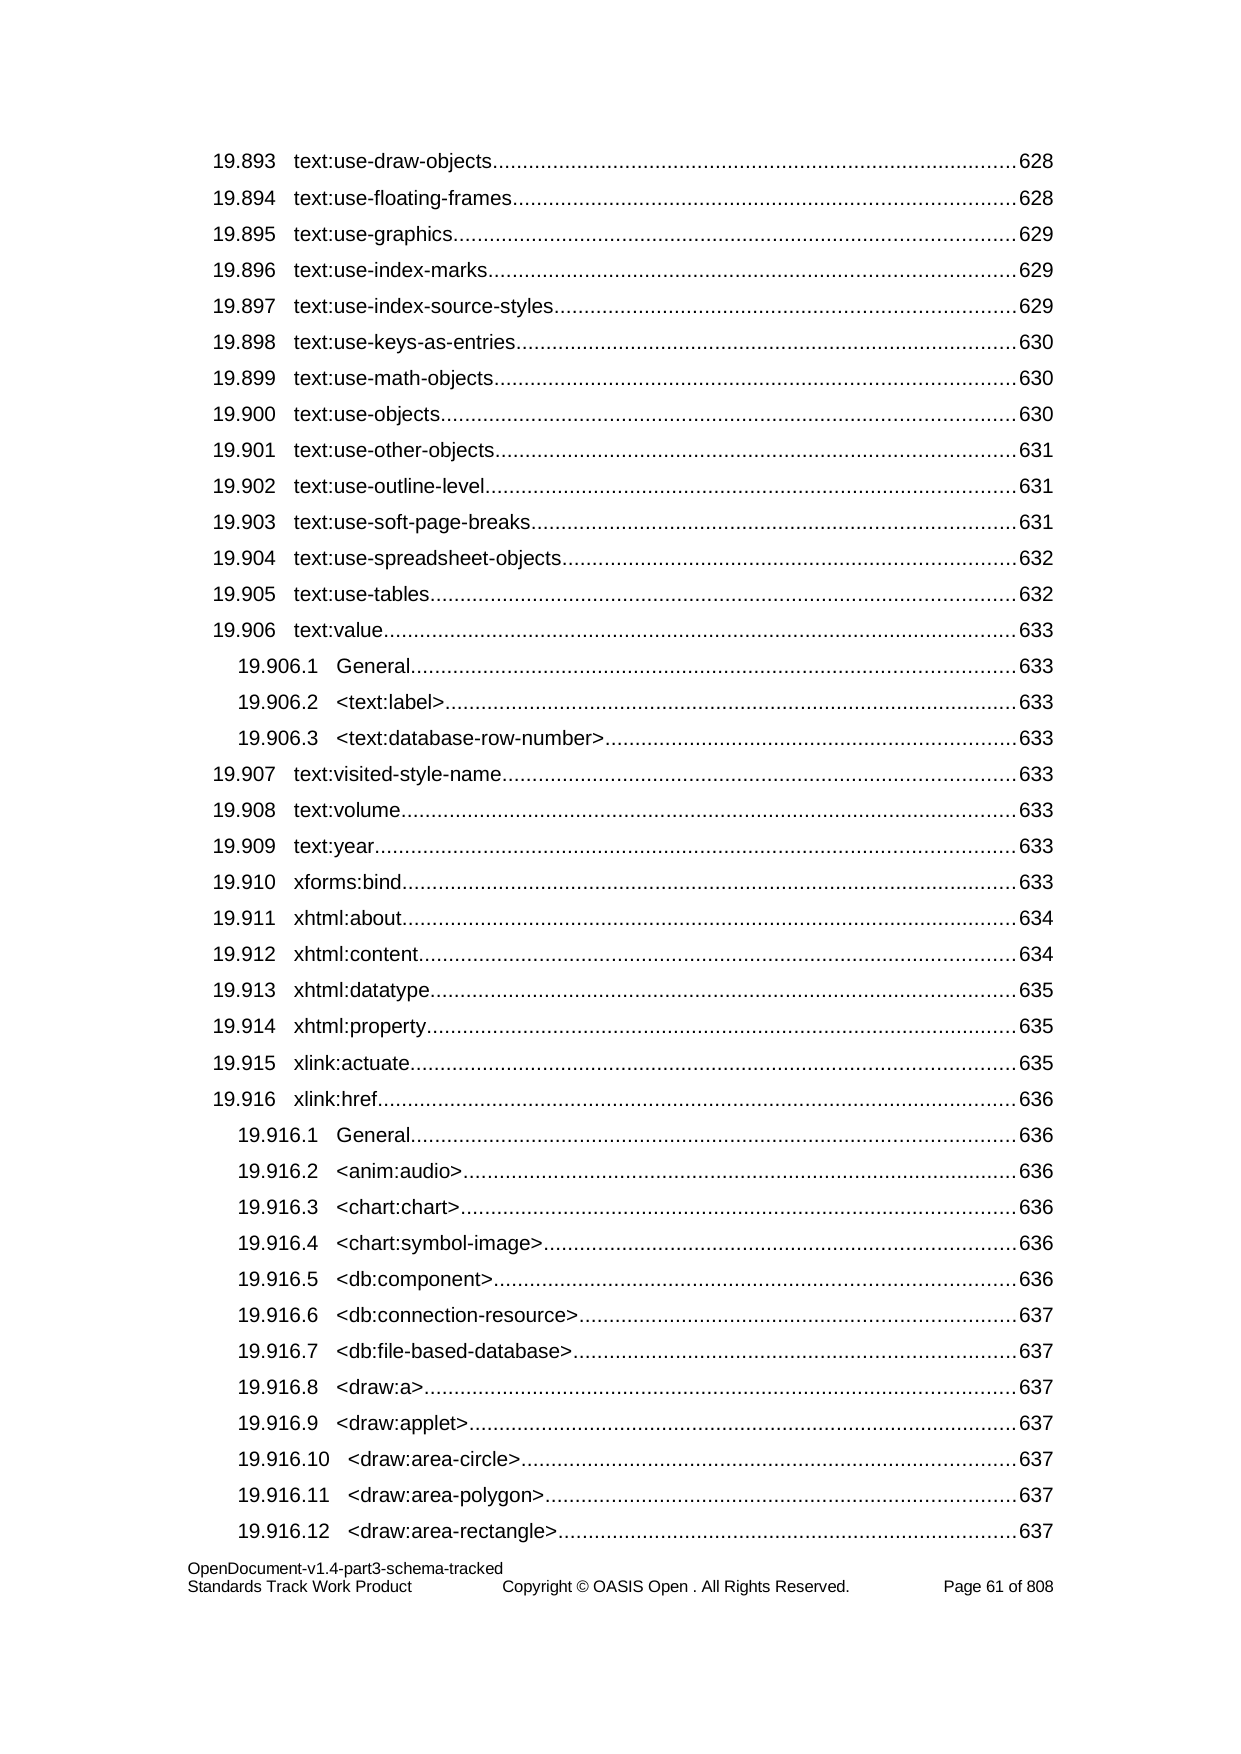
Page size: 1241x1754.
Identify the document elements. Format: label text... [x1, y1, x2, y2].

text 19.906 text:value 633 [212, 618, 1053, 642]
text 19.916.6 <db:connection-resource> 637 [237, 1303, 1053, 1327]
text 19.906.2 <text:label> 633 [237, 691, 1053, 714]
text 19.914 xhtml:property 635 [212, 1015, 1053, 1038]
text 19.916.7 <db:file-based-database> 637 [237, 1339, 1053, 1363]
text 19.916.2 <anim:audio> 636 [237, 1159, 1053, 1183]
text 19.906.1 General 633 [237, 654, 1053, 678]
text 19.916.4 <chart:symbol-image> 636 [237, 1231, 1053, 1255]
text 19.916.8 <draw:a> 637 [237, 1375, 1053, 1399]
text 19.916.5 <db:component> 636 [237, 1267, 1053, 1291]
text 19.893 text:use-draw-objects 628 [212, 150, 1053, 173]
text 19.904 text:use-spreadsheet-objects 632 [212, 546, 1053, 570]
text 19.916.3 <chart:chart> 636 [237, 1195, 1053, 1219]
text 19.901 text:use-other-objects 631 [212, 438, 1053, 462]
text 19.916.10 <draw:area-circle> 637 [237, 1447, 1053, 1471]
text 19.898 text:use-keys-as-entries 630 [212, 330, 1053, 354]
text 19.895 text:use-graphics 629 [212, 222, 1053, 246]
text 19.903 text:use-soft-page-breaks 631 [212, 510, 1053, 534]
text 19.915 xlink:actuate 635 [212, 1051, 1053, 1074]
text 19.900 text:use-objects 630 [212, 402, 1053, 426]
text 19.908 text:volume 633 [212, 799, 1053, 822]
text 19.907 text:visited-style-name 633 [212, 763, 1053, 786]
text 19.912 xhtml:content 634 [212, 943, 1053, 966]
text 19.911 xhtml:about 634 [212, 907, 1053, 930]
text 19.909 text:year 633 [212, 835, 1053, 858]
text 19.906.3 <text:database-row-number> 633 [237, 727, 1053, 750]
text 19.899 text:use-math-objects 630 [212, 366, 1053, 390]
text 19.896 text:use-index-marks 629 [212, 258, 1053, 282]
text 19.905 text:use-tables 632 [212, 582, 1053, 606]
text 19.916.1 General 636 [237, 1123, 1053, 1147]
text 19.894 text:use-floating-frames 628 [212, 186, 1053, 209]
text 19.916.9 <draw:applet> 637 [237, 1411, 1053, 1435]
text 19.910 xforms:bind 633 [212, 871, 1053, 894]
text 19.897 text:use-index-source-styles 629 [212, 294, 1053, 318]
text 19.916 xlink:href 636 [212, 1087, 1053, 1111]
text 19.902 text:use-outline-level 631 [212, 474, 1053, 498]
text 19.916.11 <draw:area-polygon> 637 [237, 1483, 1053, 1507]
text 19.913 xhtml:datatype 635 [212, 979, 1053, 1002]
text 19.916.12 <draw:area-rectangle> 637 [237, 1519, 1053, 1543]
